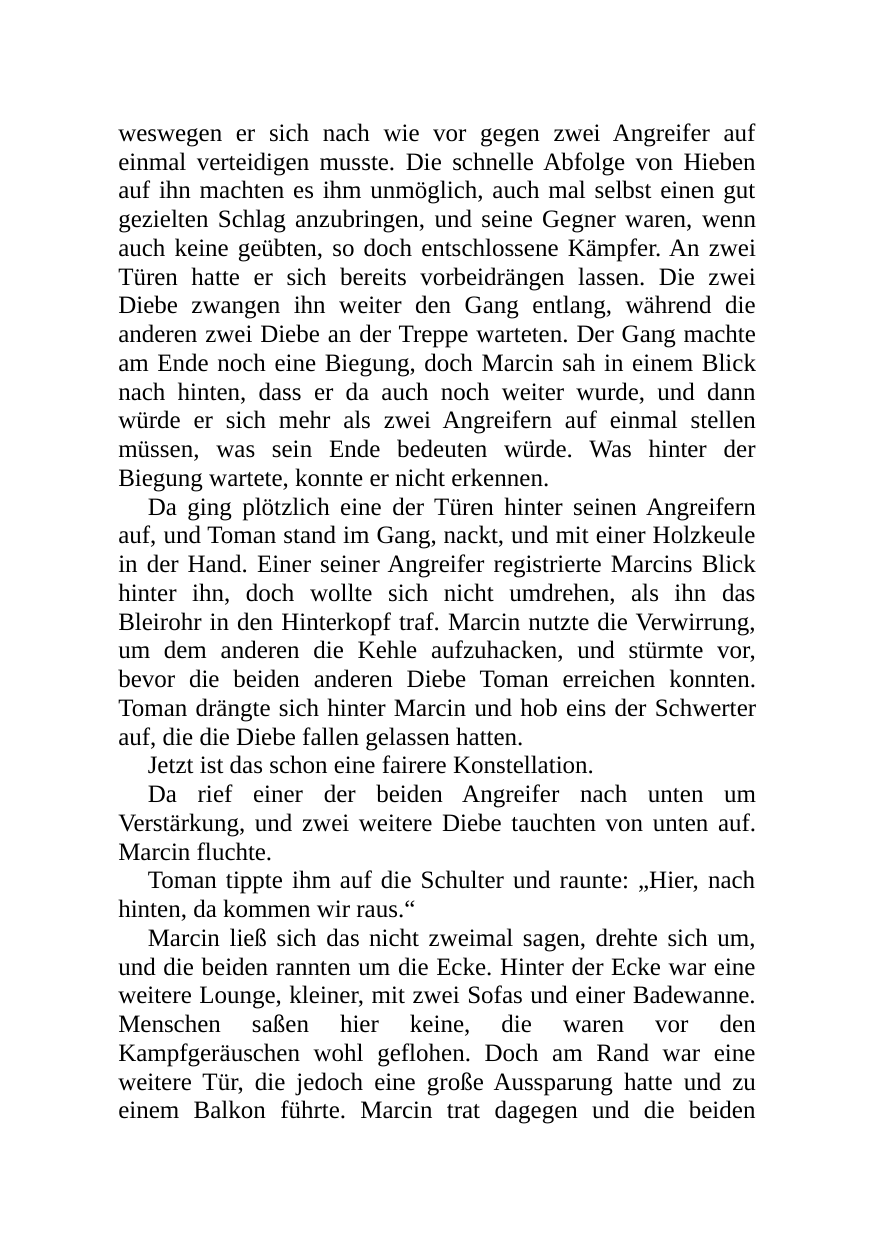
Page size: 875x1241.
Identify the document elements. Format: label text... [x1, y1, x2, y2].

text Jetzt ist das schon eine fairere Konstellation. [118, 751, 756, 779]
text Da ging plötzlich eine der Türen hinter seinen Angreifern auf, und Toman stand im Gang, nackt, und mit einer Holzkeule in der Hand. Einer seiner Angreifer registrierte Marcins Blick hinter ihn, doch wollte sich nicht umdrehen, als ihn das Bleirohr in den Hinterkopf traf. Marcin nutzte die Verwirrung, um dem anderen die Kehle aufzuhacken, und stürmte vor, bevor die beiden anderen Diebe Toman erreichen konnten. Toman drängte sich hinter Marcin und hob eins der Schwerter auf, die die Diebe fallen gelassen hatten. [118, 492, 756, 751]
text Marcin ließ sich das nicht zweimal sagen, drehte sich um, und die beiden rannten um die Ecke. Hinter der Ecke war eine weitere Lounge, kleiner, mit zwei Sofas und einer Badewanne. Menschen saßen hier keine, die waren vor den Kampfgeräuschen wohl geflohen. Doch am Rand war eine weitere Tür, die jedoch eine große Aussparung hatte und zu einem Balkon führte. Marcin trat dagegen und die beiden [118, 923, 756, 1124]
text Da rief einer der beiden Angreifer nach unten um Verstärkung, und zwei weitere Diebe tauchten von unten auf. Marcin fluchte. [118, 779, 756, 866]
text weswegen er sich nach wie vor gegen zwei Angreifer auf einmal verteidigen musste. Die schnelle Abfolge von Hieben auf ihn machten es ihm unmöglich, auch mal selbst einen gut gezielten Schlag anzubringen, und seine Gegner waren, wenn auch keine geübten, so doch entschlossene Kämpfer. An zwei Türen hatte er sich bereits vorbeidrängen lassen. Die zwei Diebe zwangen ihn weiter den Gang entlang, während die anderen zwei Diebe an der Treppe warteten. Der Gang machte am Ende noch eine Biegung, doch Marcin sah in einem Blick nach hinten, dass er da auch noch weiter wurde, und dann würde er sich mehr als zwei Angreifern auf einmal stellen müssen, was sein Ende bedeuten würde. Was hinter der Biegung wartete, konnte er nicht erkennen. [118, 118, 756, 492]
text Toman tippte ihm auf die Schulter und raunte: „Hier, nach hinten, da kommen wir raus.“ [118, 866, 756, 923]
